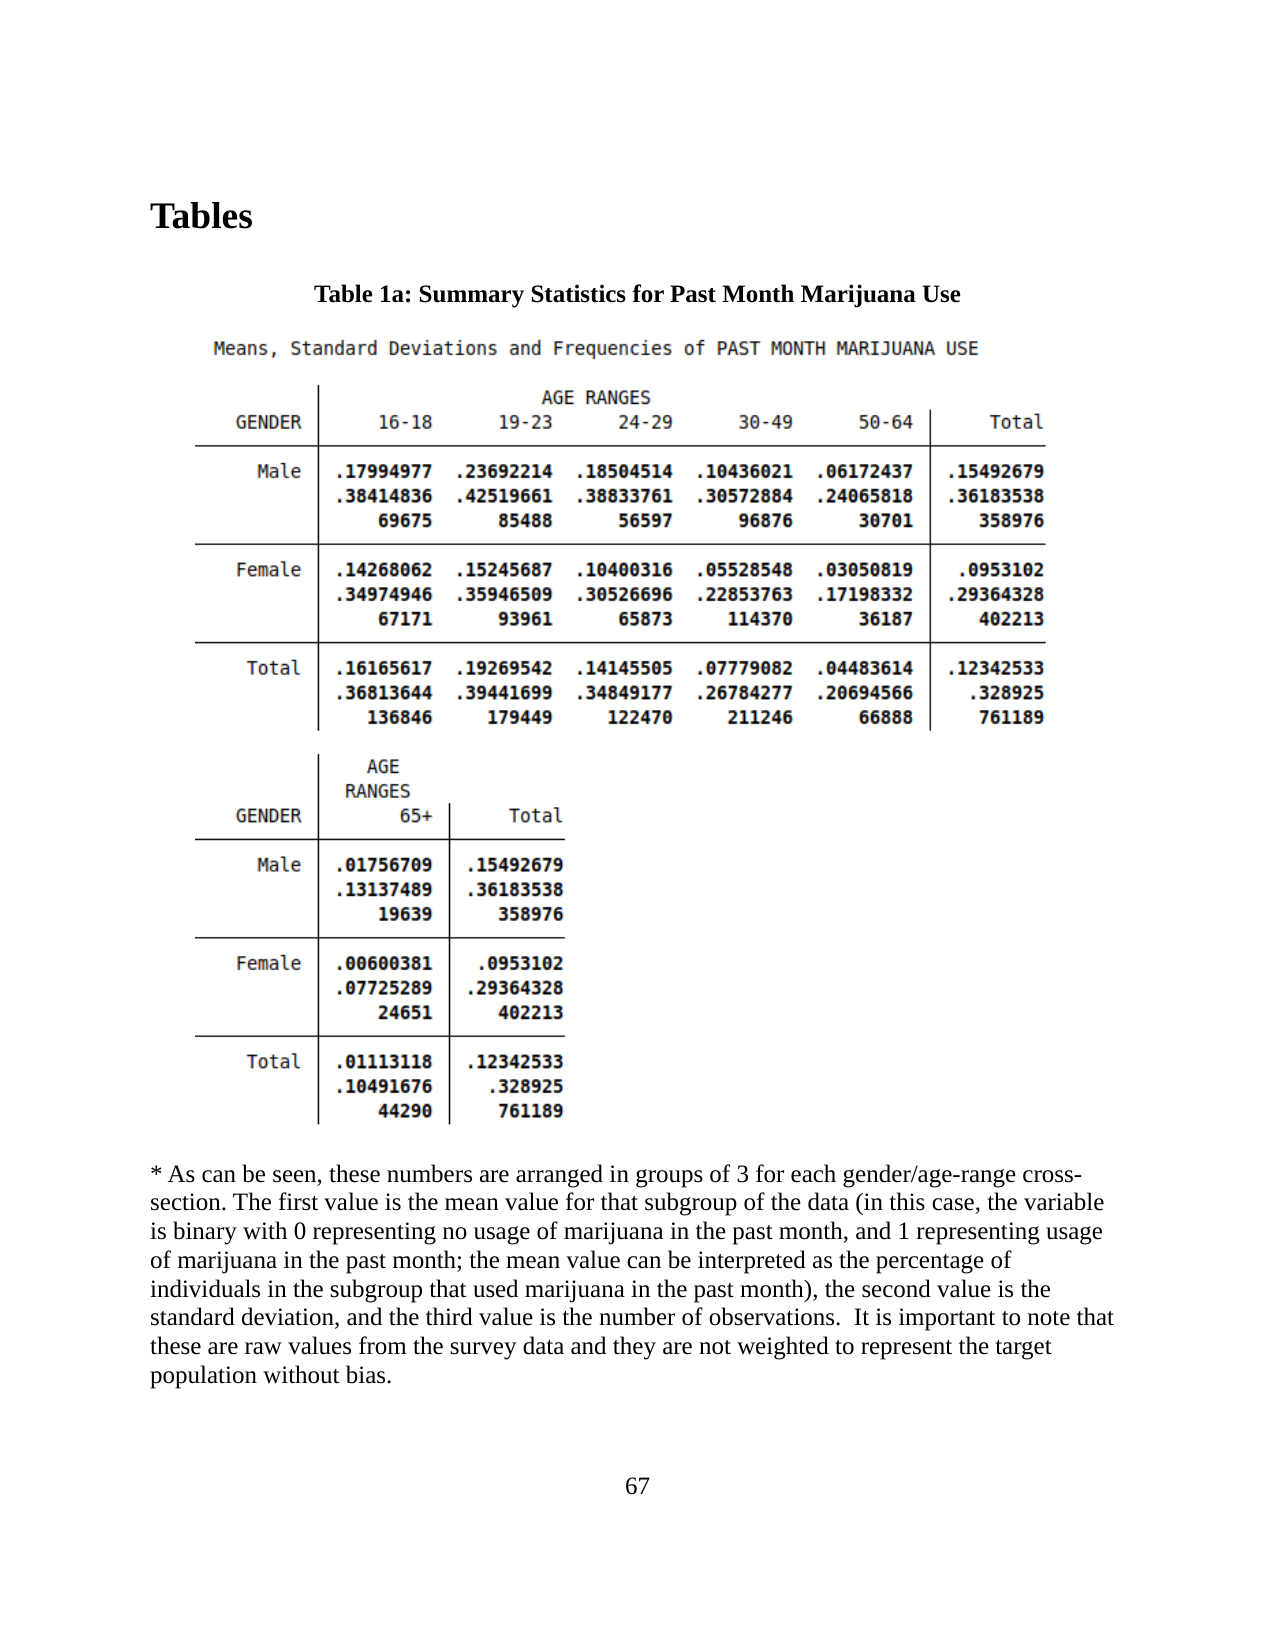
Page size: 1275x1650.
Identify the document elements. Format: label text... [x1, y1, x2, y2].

text Table 1a: Summary Statistics for Past Month Marijuana Use [150, 279, 1125, 308]
text Tables [150, 193, 1125, 236]
text * As can be seen, these numbers are arranged in groups of 3 for each gender/age-range cross-section. The first value is the mean value for that subgroup of the data (in this case, the variable is binary with 0 representing no usage of marijuana in the past month, and 1 representing usage of marijuana in the past month; the mean value can be interpreted as the percentage of individuals in the subgroup that used marijuana in the past month), the second value is the standard deviation, and the third value is the number of observations. It is important to note that these are raw values from the survey data and they are not weighted to represent the target population without bias. [150, 1159, 1125, 1389]
picture [195, 336, 1080, 1130]
